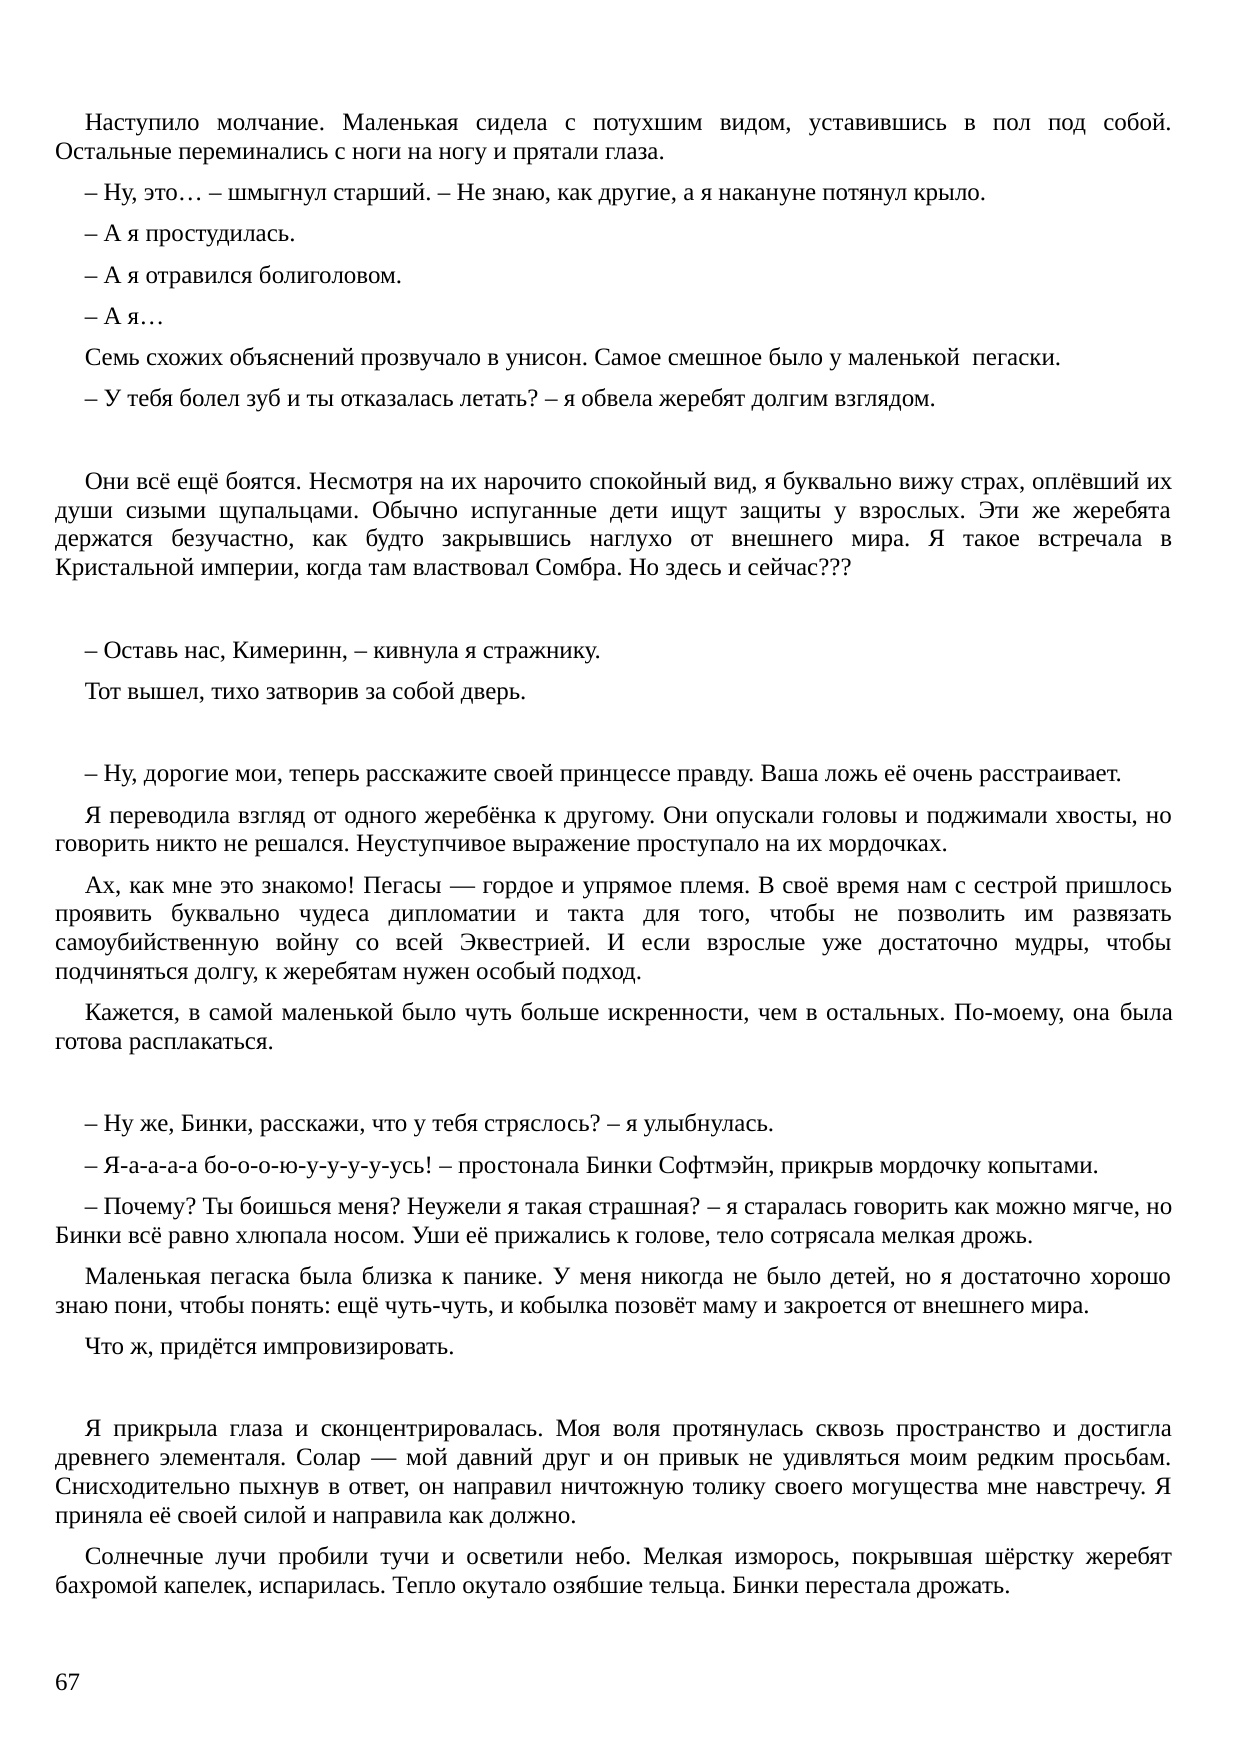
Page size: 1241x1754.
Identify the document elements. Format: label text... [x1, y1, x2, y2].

text – Почему? Ты боишься меня? Неужели я такая страшная? – я старалась говорить как можно мягче, но Бинки всё равно хлюпала носом. Уши её прижались к голове, тело сотрясала мелкая дрожь. [55, 1191, 1173, 1248]
text Наступило молчание. Маленькая сидела с потухшим видом, уставившись в пол под собой. Остальные переминались с ноги на ногу и прятали глаза. [55, 107, 1173, 165]
text Маленькая пегаска была близка к панике. У меня никогда не было детей, но я достаточно хорошо знаю пони, чтобы понять: ещё чуть-чуть, и кобылка позовёт маму и закроется от внешнего мира. [55, 1261, 1173, 1318]
text Ах, как мне это знакомо! Пегасы — гордое и упрямое племя. В своё время нам с сестрой пришлось проявить буквально чудеса дипломатии и такта для того, чтобы не позволить им развязать самоубийственную войну со всей Эквестрией. И если взрослые уже достаточно мудры, чтобы подчиняться долгу, к жеребятам нужен особый подход. [55, 870, 1173, 985]
text Тот вышел, тихо затворив за собой дверь. [55, 676, 1173, 705]
text Что ж, придётся импровизировать. [55, 1331, 1173, 1360]
text – А я отравился болиголовом. [55, 260, 1173, 288]
text Солнечные лучи пробили тучи и осветили небо. Мелкая изморось, покрывшая шёрстку жеребят бахромой капелек, испарилась. Тепло окутало озябшие тельца. Бинки перестала дрожать. [55, 1541, 1173, 1598]
text Кажется, в самой маленькой было чуть больше искренности, чем в остальных. По-моему, она была готова расплакаться. [55, 997, 1173, 1055]
text Я прикрыла глаза и сконцентрировалась. Моя воля протянулась сквозь пространство и достигла древнего элементаля. Солар — мой давний друг и он привык не удивляться моим редким просьбам. Снисходительно пыхнув в ответ, он направил ничтожную толику своего могущества мне навстречу. Я приняла её своей силой и направила как должно. [55, 1413, 1173, 1528]
text – У тебя болел зуб и ты отказалась летать? – я обвела жеребят долгим взглядом. [55, 383, 1173, 412]
text – Оставь нас, Кимеринн, – кивнула я стражнику. [55, 635, 1173, 663]
text – А я простудилась. [55, 218, 1173, 247]
text – Ну, это… – шмыгнул старший. – Не знаю, как другие, а я накануне потянул крыло. [55, 177, 1173, 206]
text Семь схожих объяснений прозвучало в унисон. Самое смешное было у маленькой пегаски. [55, 342, 1173, 371]
text – Ну, дорогие мои, теперь расскажите своей принцессе правду. Ваша ложь её очень расстраивает. [55, 758, 1173, 787]
text – А я… [55, 301, 1173, 330]
text Я переводила взгляд от одного жеребёнка к другому. Они опускали головы и поджимали хвосты, но говорить никто не решался. Неуступчивое выражение проступало на их мордочках. [55, 800, 1173, 857]
text – Я-а-а-а-а бо-о-о-ю-у-у-у-у-усь! – простонала Бинки Софтмэйн, прикрыв мордочку копытами. [55, 1150, 1173, 1178]
text Они всё ещё боятся. Несмотря на их нарочито спокойный вид, я буквально вижу страх, оплёвший их души сизыми щупальцами. Обычно испуганные дети ищут защиты у взрослых. Эти же жеребята держатся безучастно, как будто закрывшись наглухо от внешнего мира. Я такое встречала в Кристальной империи, когда там властвовал Сомбра. Но здесь и сейчас??? [55, 466, 1173, 581]
text – Ну же, Бинки, расскажи, что у тебя стряслось? – я улыбнулась. [55, 1108, 1173, 1137]
